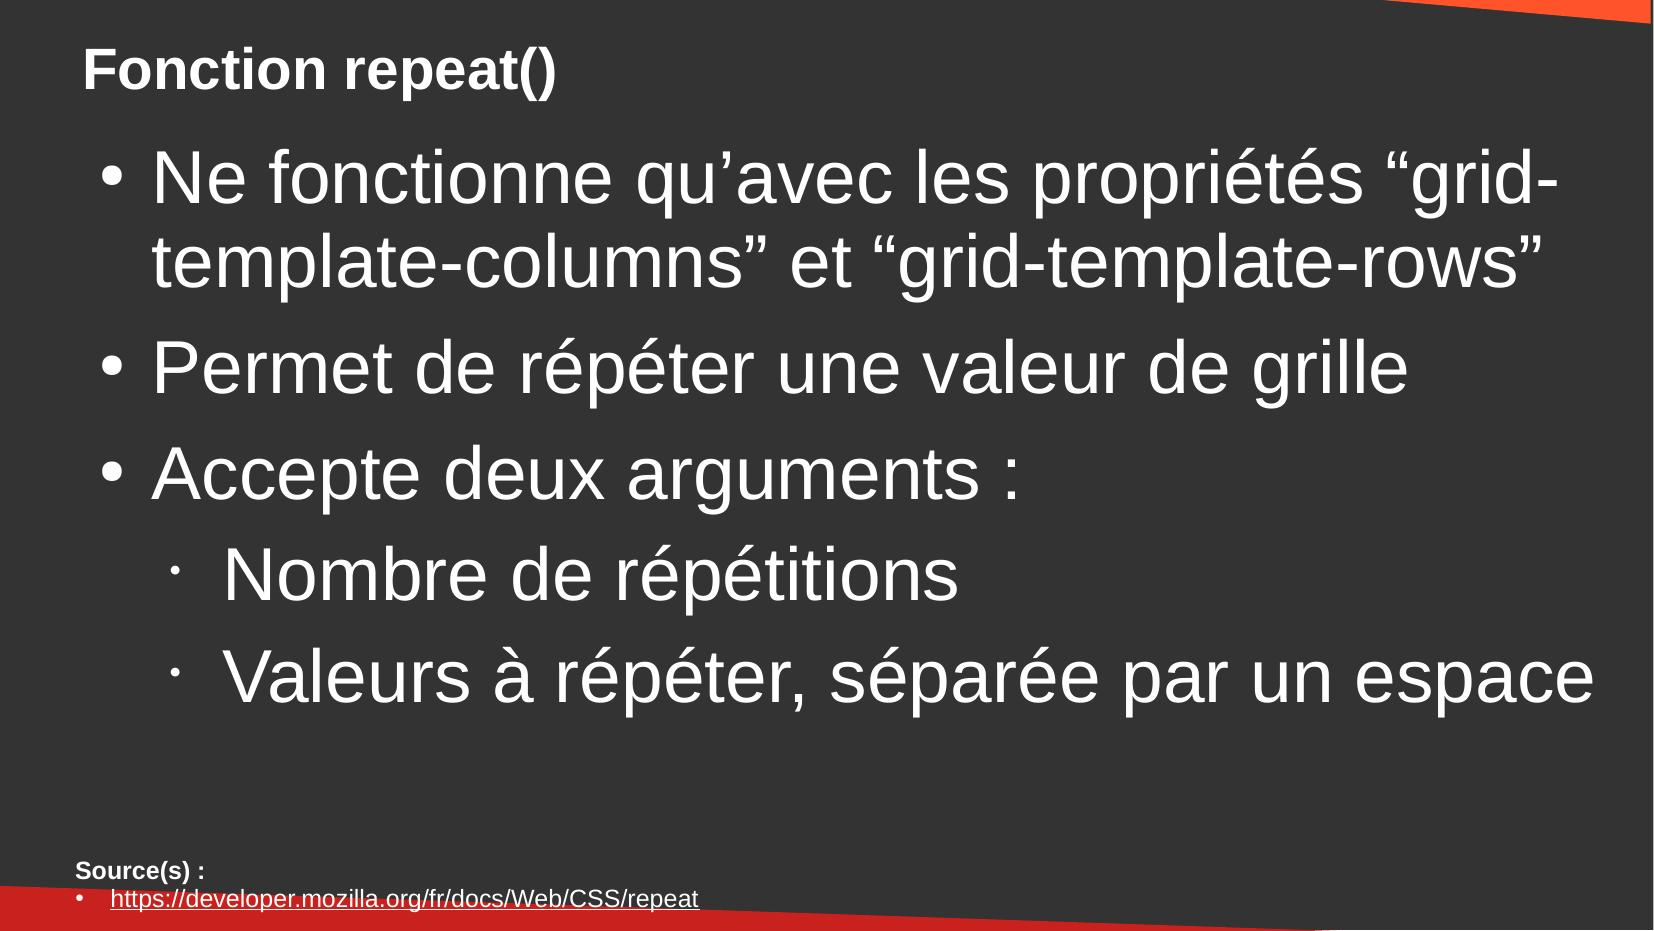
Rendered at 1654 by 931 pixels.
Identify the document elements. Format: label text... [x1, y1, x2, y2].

text_box [0, 885, 1337, 931]
list Ne fonctionne qu’avec les propriétés “grid-template-columns” et “grid-template-rows” Permet de répéter une valeur de grille Accepte deux arguments : Nombre de répétitions Valeurs à répéter, séparée par un espace [80, 135, 1620, 827]
title Fonction repeat() [82, 37, 1571, 122]
text_box [1382, 0, 1651, 24]
text_box Source(s) : https://developer.mozilla.org/fr/docs/Web/CSS/repeat [60, 838, 1546, 920]
